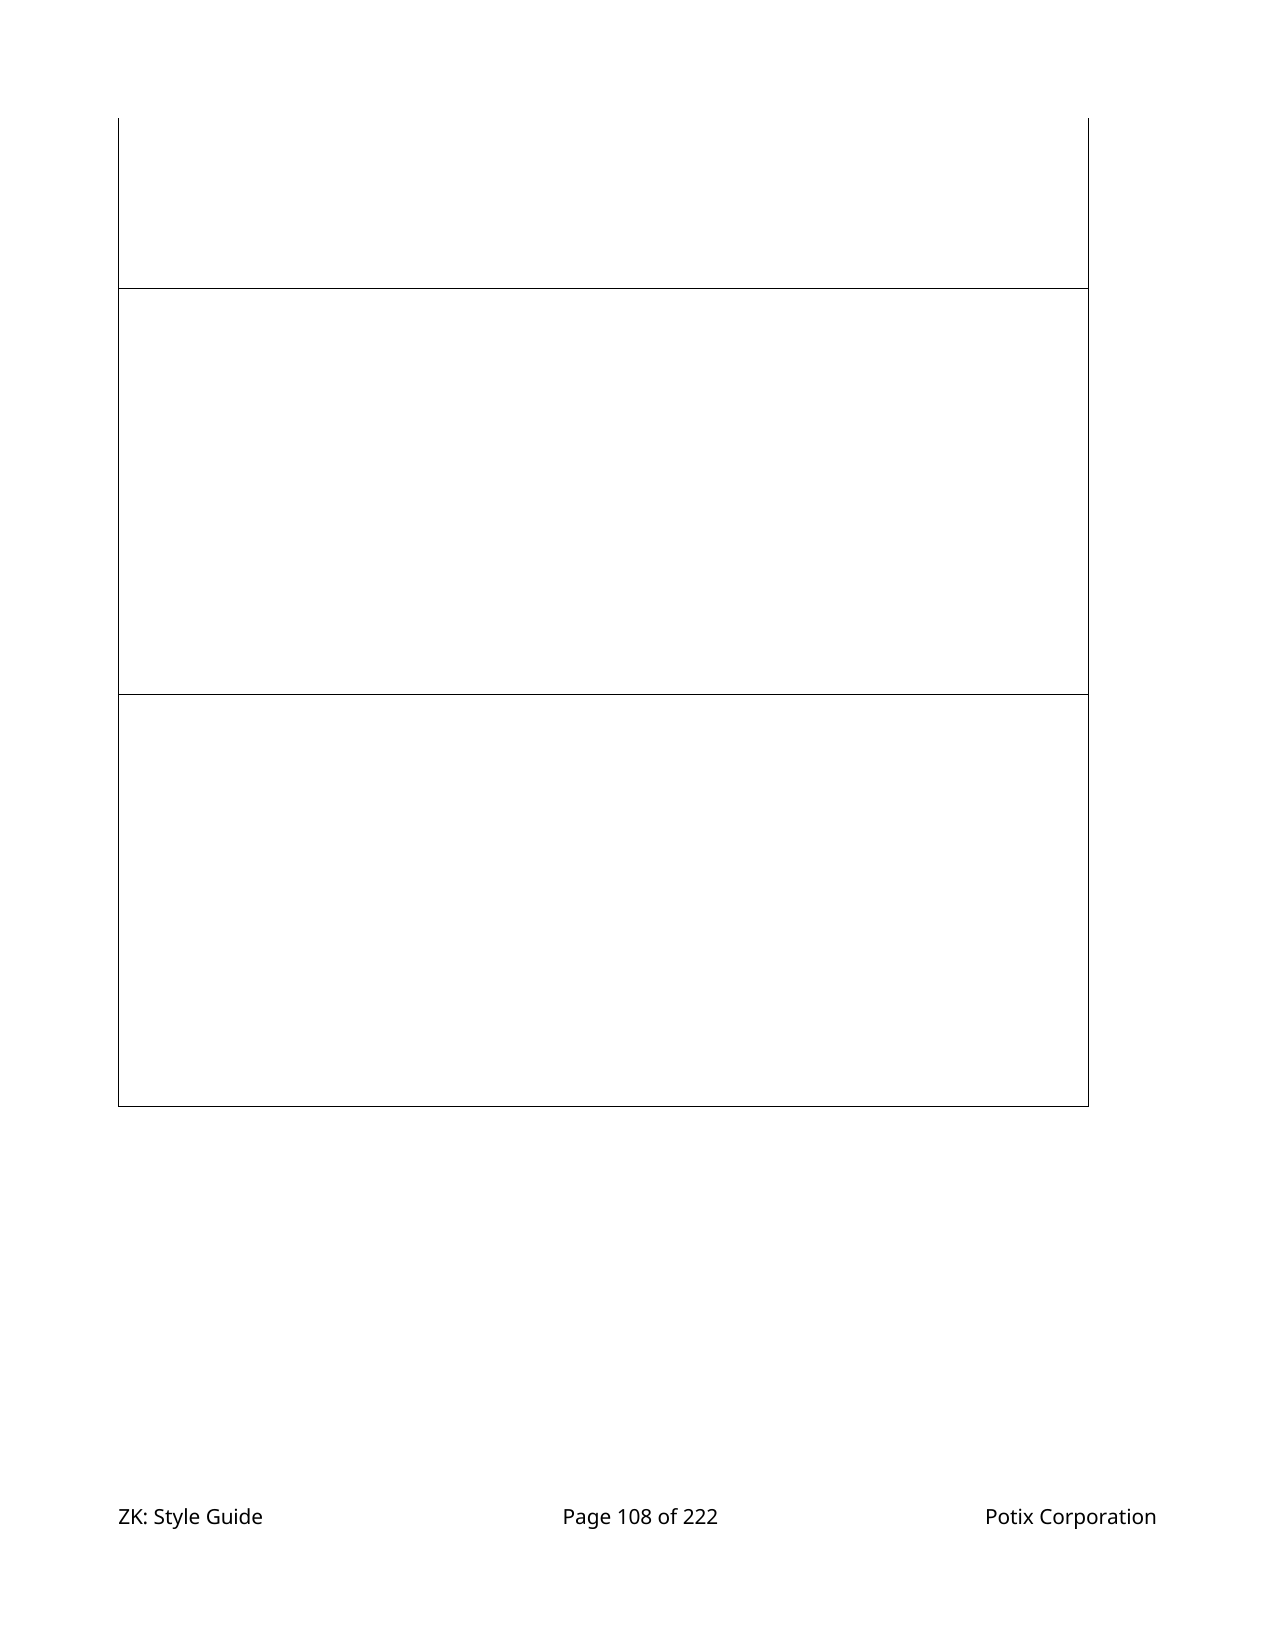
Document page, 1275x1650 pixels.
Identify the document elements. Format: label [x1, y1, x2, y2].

table_cell [119, 289, 1088, 694]
table_cell [119, 695, 1088, 1106]
table_cell [119, 118, 1088, 288]
